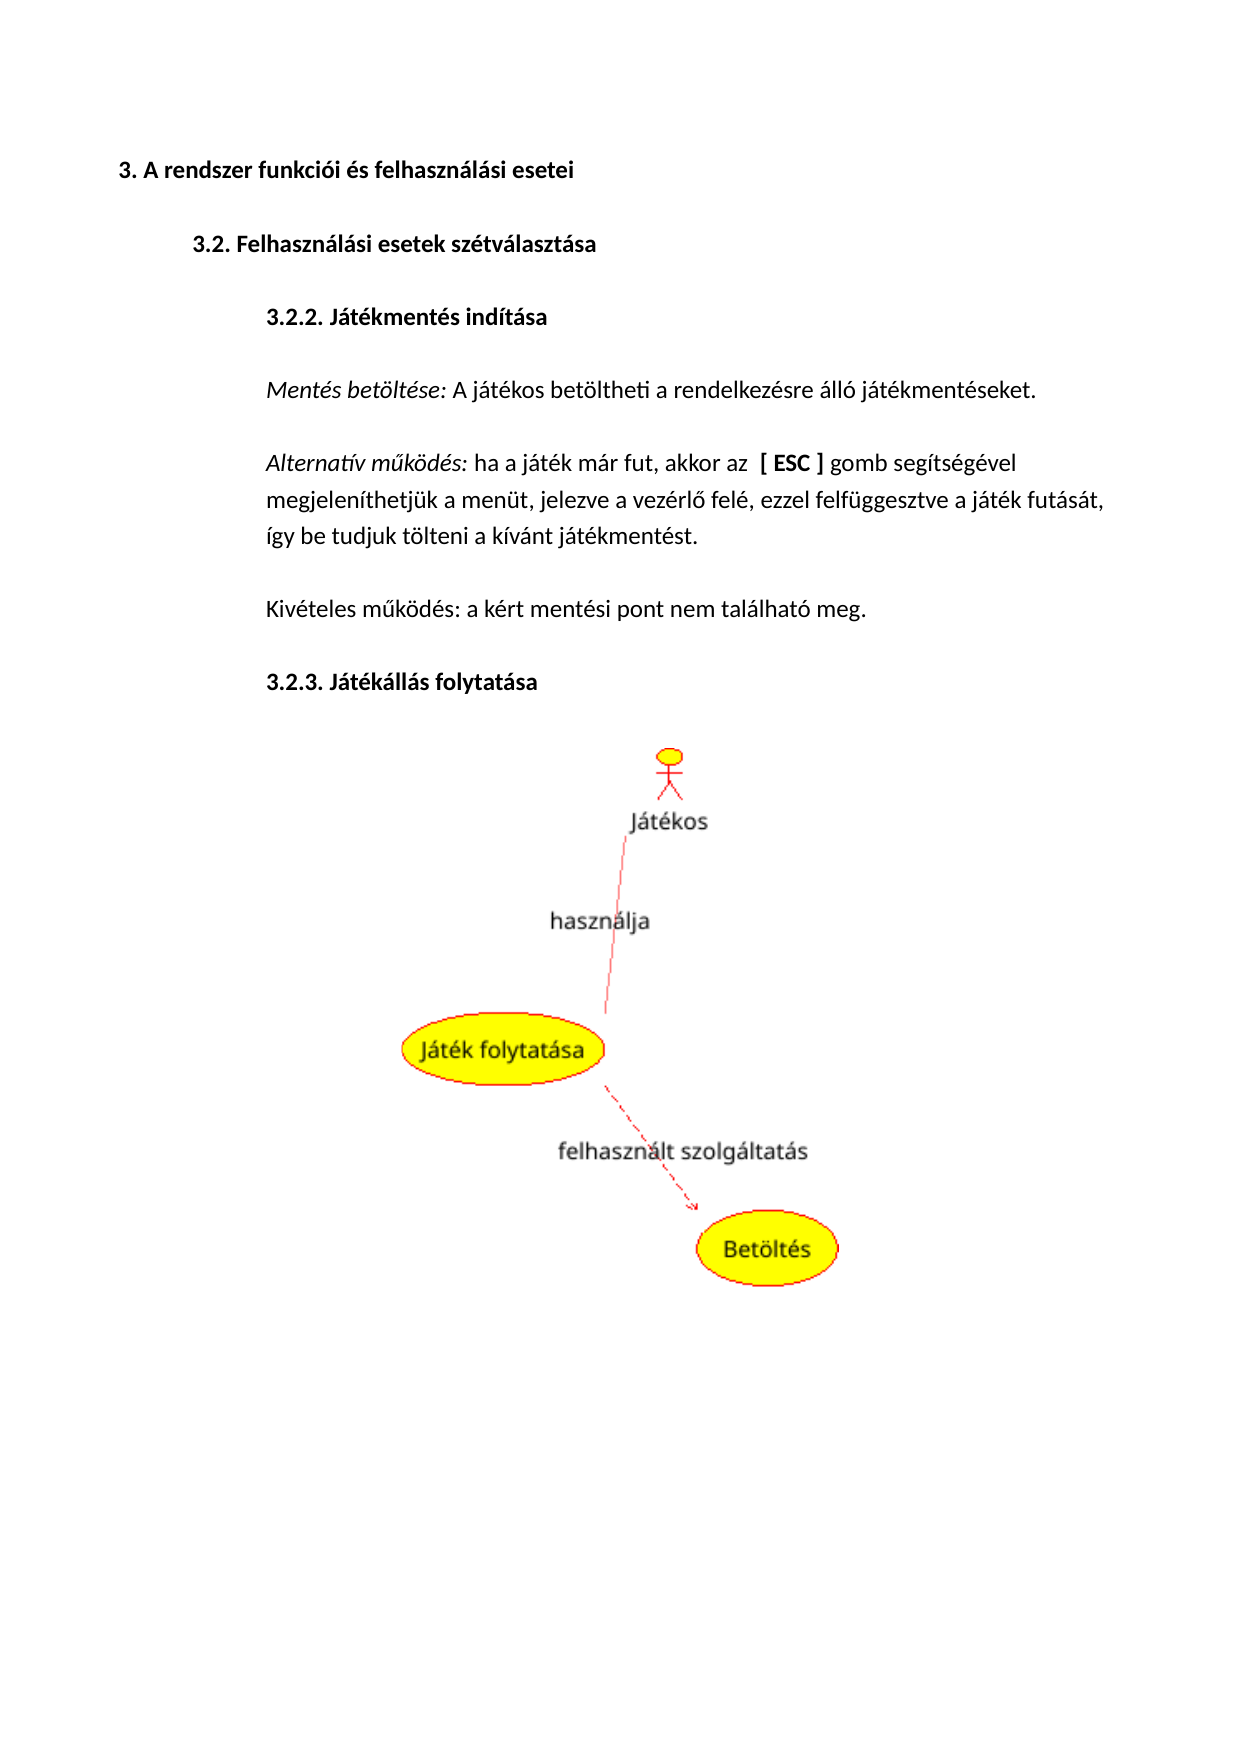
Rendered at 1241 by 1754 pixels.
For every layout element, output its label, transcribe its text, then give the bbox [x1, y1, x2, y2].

text Alternatív működés: ha a játék már fut, akkor az [ ESC ] gomb segítségével megjeleníthetjük a menüt, jelezve a vezérlő felé, ezzel felfüggesztve a játék futását, így be tudjuk tölteni a kívánt játékmentést. [266, 447, 1122, 551]
picture [401, 748, 839, 1633]
text 3.2. Felhasználási esetek szétválasztása [192, 228, 1122, 258]
text Mentés betöltése: A játékos betöltheti a rendelkezésre álló játékmentéseket. [266, 374, 1122, 404]
text 3.2.2. Játékmentés indítása [266, 301, 1122, 331]
text 3.2.3. Játékállás folytatása [266, 667, 1122, 697]
text Kivételes működés: a kért mentési pont nem található meg. [118, 593, 1122, 624]
text 3. A rendszer funkciói és felhasználási esetei [118, 155, 1122, 185]
